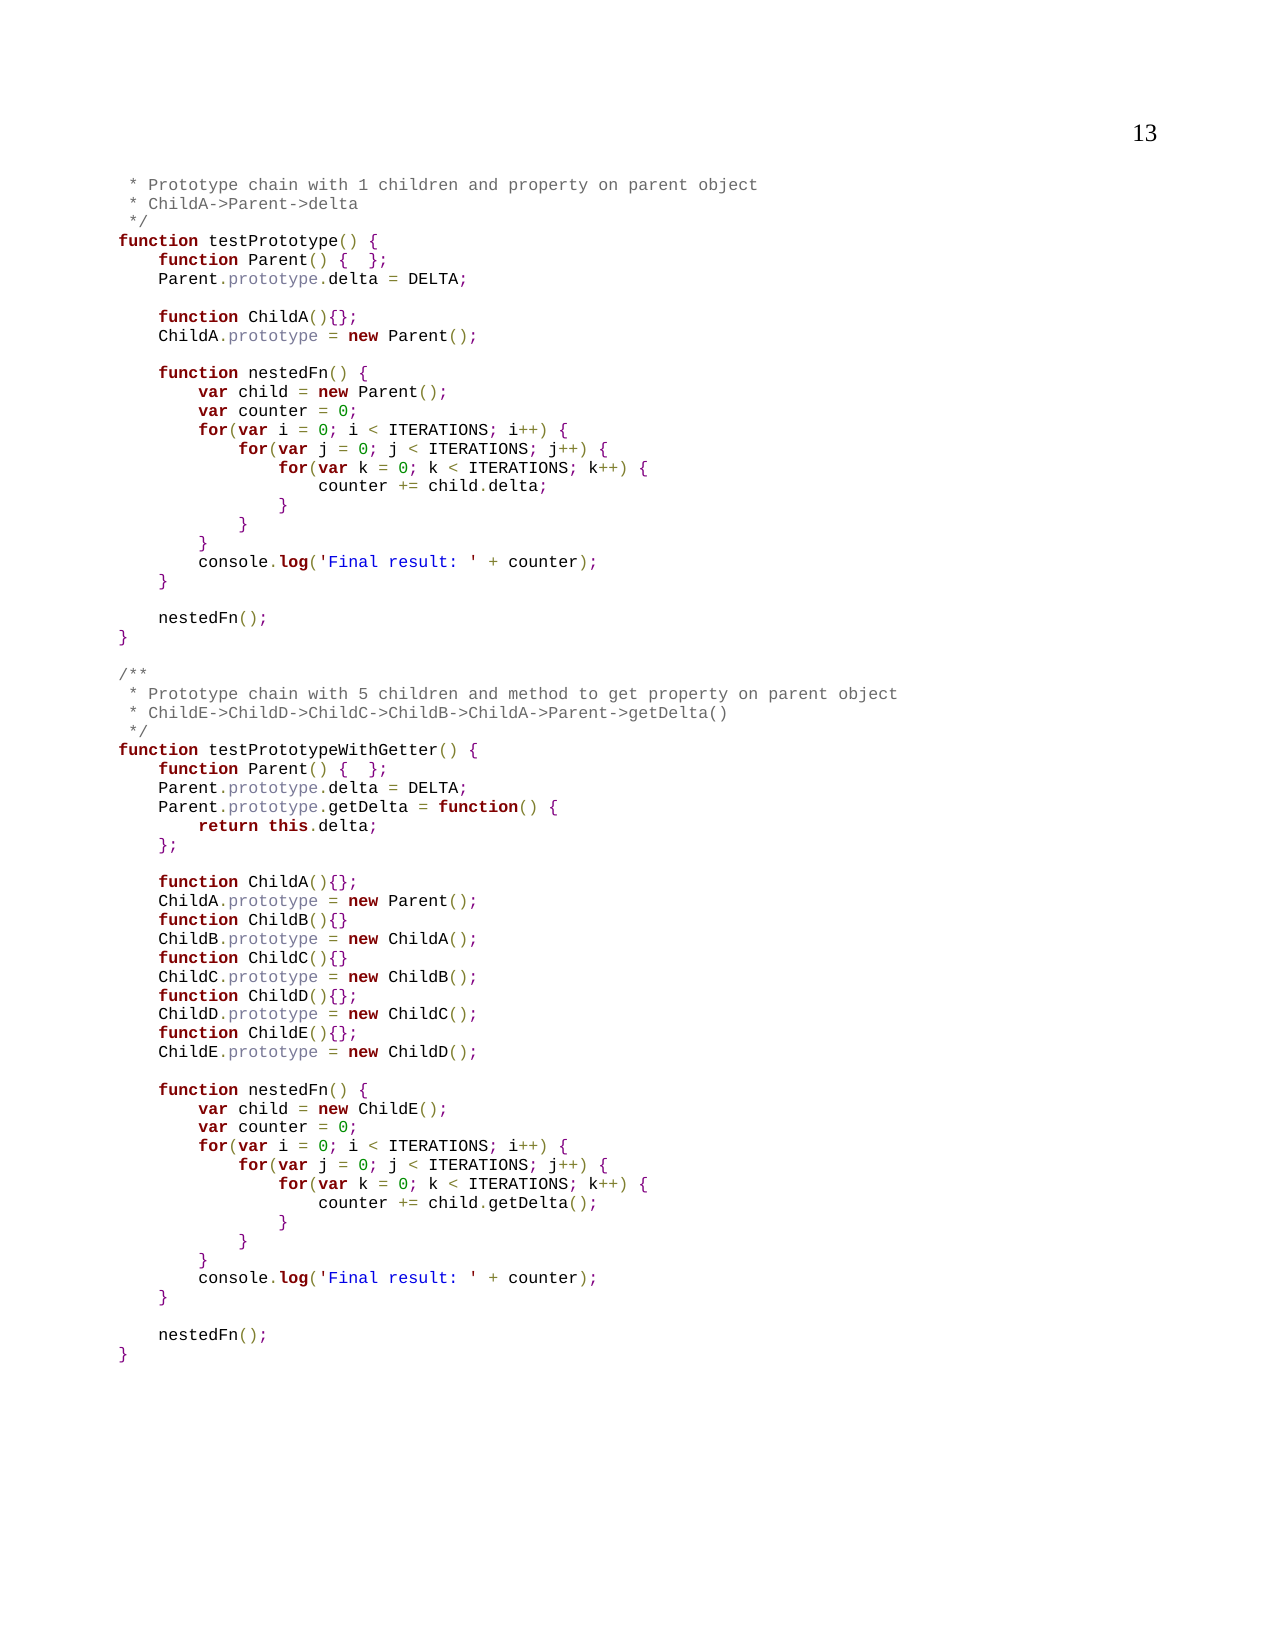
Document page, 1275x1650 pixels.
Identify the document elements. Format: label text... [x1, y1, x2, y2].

text } [118, 534, 1157, 553]
text nestedFn(); [118, 610, 1157, 629]
text function ChildC(){} [118, 949, 1157, 968]
text var child = new ChildE(); [118, 1100, 1157, 1119]
text console.log('Final result: ' + counter); [118, 1270, 1157, 1289]
text for(var j = 0; j < ITERATIONS; j++) { [118, 440, 1157, 459]
text * Prototype chain with 1 children and property on parent object [118, 176, 1157, 195]
text } [118, 572, 1157, 591]
text function ChildA(){}; [118, 874, 1157, 893]
text */ [118, 214, 1157, 233]
text for(var k = 0; k < ITERATIONS; k++) { [118, 459, 1157, 478]
text * ChildA->Parent->delta [118, 195, 1157, 214]
text * Prototype chain with 5 children and method to get property on parent object [118, 685, 1157, 704]
text counter += child.getDelta(); [118, 1194, 1157, 1213]
text function testPrototype() { [118, 233, 1157, 252]
text } [118, 1345, 1157, 1364]
text ChildC.prototype = new ChildB(); [118, 968, 1157, 987]
text } [118, 1289, 1157, 1308]
text for(var i = 0; i < ITERATIONS; i++) { [118, 421, 1157, 440]
text ChildD.prototype = new ChildC(); [118, 1006, 1157, 1025]
text ChildB.prototype = new ChildA(); [118, 931, 1157, 949]
text var child = new Parent(); [118, 384, 1157, 403]
text Parent.prototype.delta = DELTA; [118, 780, 1157, 798]
text function nestedFn() { [118, 1081, 1157, 1100]
text } [118, 1232, 1157, 1251]
text for(var k = 0; k < ITERATIONS; k++) { [118, 1176, 1157, 1194]
text } [118, 497, 1157, 516]
text } [118, 629, 1157, 648]
text for(var j = 0; j < ITERATIONS; j++) { [118, 1157, 1157, 1176]
text Parent.prototype.getDelta = function() { [118, 798, 1157, 817]
text */ [118, 723, 1157, 742]
text counter += child.delta; [118, 478, 1157, 497]
text ChildA.prototype = new Parent(); [118, 327, 1157, 346]
text function nestedFn() { [118, 365, 1157, 384]
text } [118, 516, 1157, 534]
text function ChildA(){}; [118, 308, 1157, 327]
text } [118, 1213, 1157, 1232]
text function Parent() { }; [118, 761, 1157, 780]
text nestedFn(); [118, 1326, 1157, 1345]
text console.log('Final result: ' + counter); [118, 553, 1157, 572]
text function ChildB(){} [118, 912, 1157, 931]
text ChildE.prototype = new ChildD(); [118, 1044, 1157, 1062]
text ChildA.prototype = new Parent(); [118, 893, 1157, 912]
text /** [118, 667, 1157, 685]
text return this.delta; [118, 817, 1157, 836]
text var counter = 0; [118, 1119, 1157, 1138]
text function ChildE(){}; [118, 1025, 1157, 1044]
text function Parent() { }; [118, 252, 1157, 271]
text } [118, 1251, 1157, 1270]
text }; [118, 836, 1157, 855]
text Parent.prototype.delta = DELTA; [118, 271, 1157, 289]
text for(var i = 0; i < ITERATIONS; i++) { [118, 1138, 1157, 1157]
text * ChildE->ChildD->ChildC->ChildB->ChildA->Parent->getDelta() [118, 704, 1157, 723]
text var counter = 0; [118, 403, 1157, 421]
text function testPrototypeWithGetter() { [118, 742, 1157, 761]
text function ChildD(){}; [118, 987, 1157, 1006]
